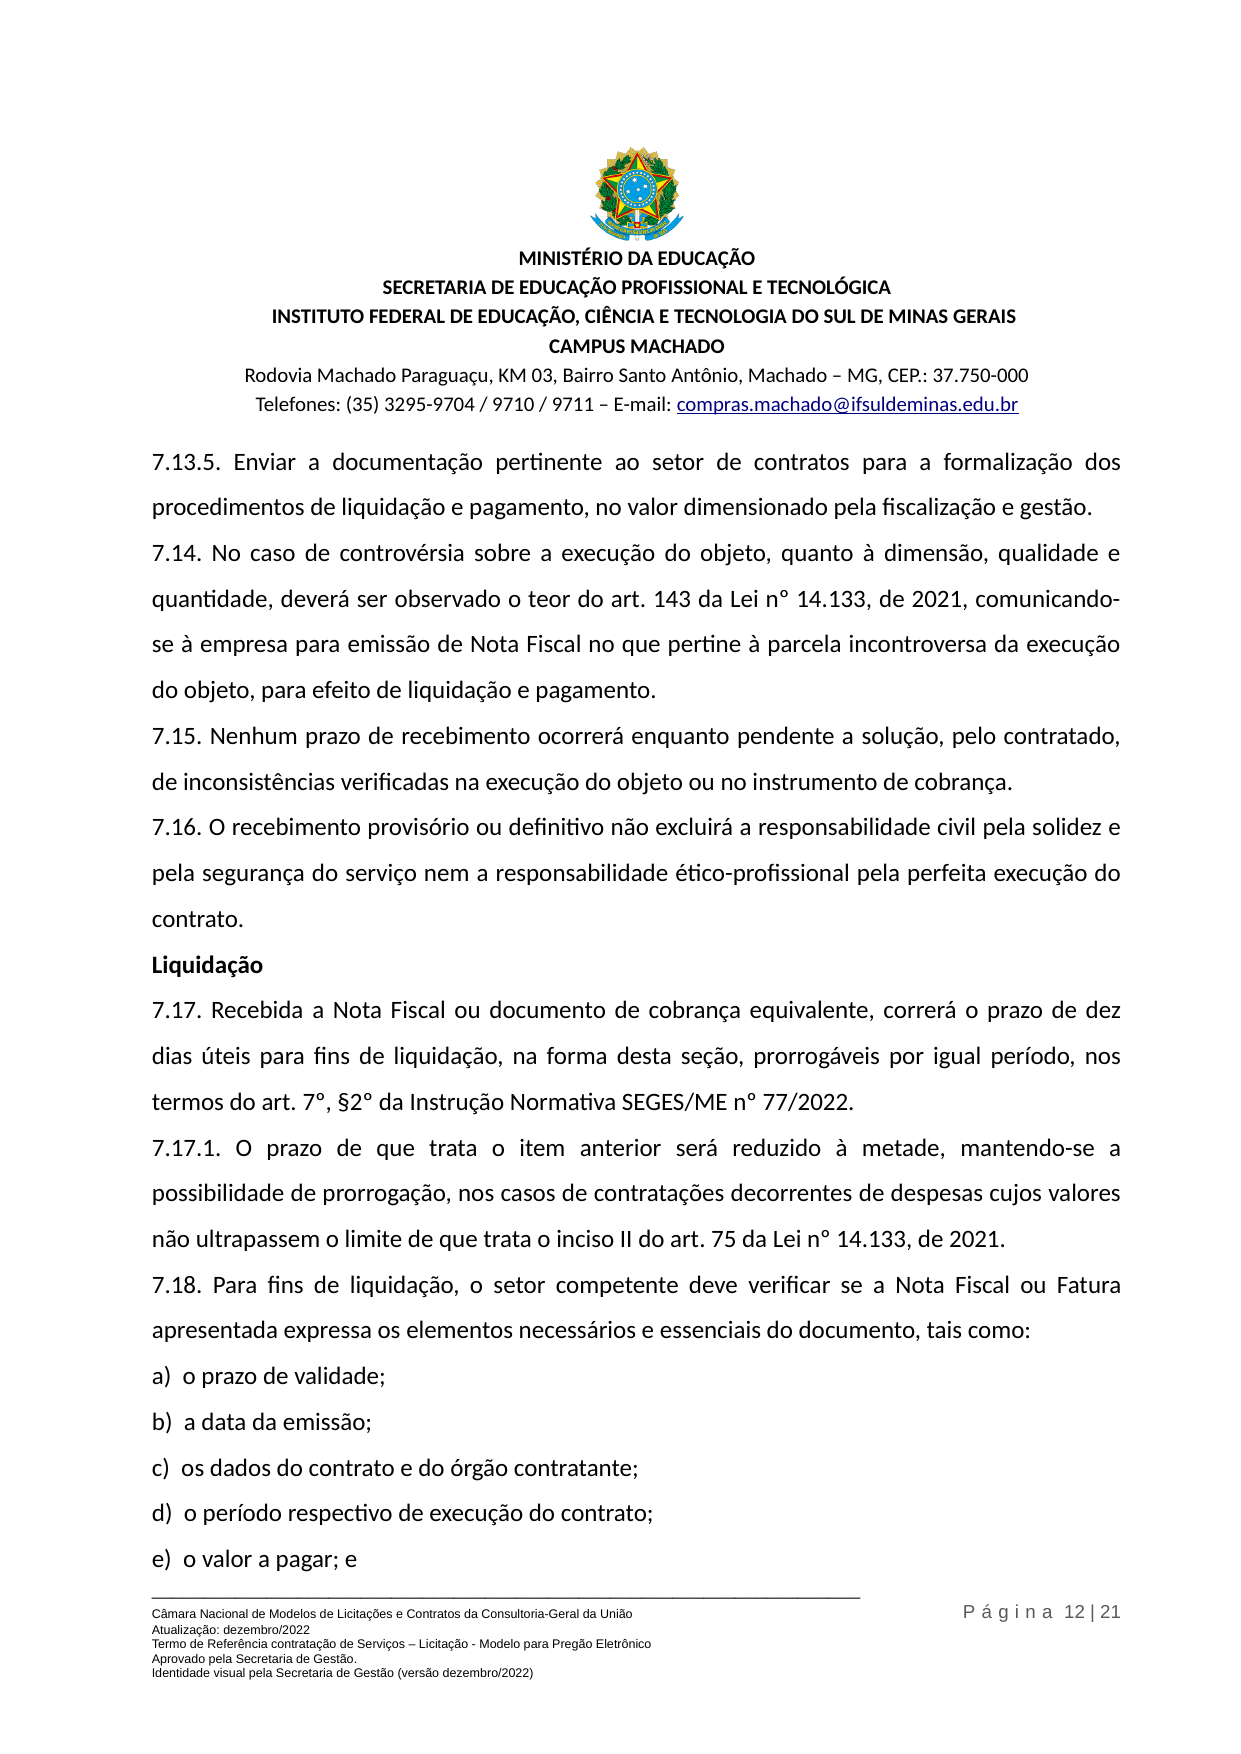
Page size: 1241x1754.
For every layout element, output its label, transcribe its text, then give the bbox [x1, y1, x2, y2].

picture [590, 147, 684, 241]
text 7.18. Para fins de liquidação, o setor competente deve verificar se a Nota Fiscal ou Fatura apresentada expressa os elementos necessários e essenciais do documento, tais como: [152, 1269, 1122, 1345]
text 7.17.1. O prazo de que trata o item anterior será reduzido à metade, mantendo-se a possibilidade de prorrogação, nos casos de contratações decorrentes de despesas cujos valores não ultrapassem o limite de que trata o inciso II do art. 75 da Lei nº 14.133, de 2021. [152, 1132, 1122, 1254]
picture [630, 236, 645, 241]
text 7.16. O recebimento provisório ou definitivo não excluirá a responsabilidade civil pela solidez e pela segurança do serviço nem a responsabilidade ético-profissional pela perfeita execução do contrato. [152, 812, 1122, 933]
text b) a data da emissão; [152, 1406, 1122, 1437]
text 7.17. Recebida a Nota Fiscal ou documento de cobrança equivalente, correrá o prazo de dez dias úteis para fins de liquidação, na forma desta seção, prorrogáveis por igual período, nos termos do art. 7º, §2º da Instrução Normativa SEGES/ME nº 77/2022. [152, 994, 1122, 1116]
picture [656, 223, 665, 228]
text e) o valor a pagar; e [152, 1543, 1122, 1574]
text 7.13.5. Enviar a documentação pertinente ao setor de contratos para a formalização dos procedimentos de liquidação e pagamento, no valor dimensionado pela fiscalização e gestão. [152, 446, 1122, 522]
text c) os dados do contrato e do órgão contratante; [152, 1452, 1122, 1482]
text Liquidação [152, 949, 1122, 979]
picture [652, 219, 684, 241]
text d) o período respectivo de execução do contrato; [152, 1497, 1122, 1528]
text a) o prazo de validade; [152, 1360, 1122, 1391]
text 7.15. Nenhum prazo de recebimento ocorrerá enquanto pendente a solução, pelo contratado, de inconsistências verificadas na execução do objeto ou no instrumento de cobrança. [152, 720, 1122, 796]
text 7.14. No caso de controvérsia sobre a execução do objeto, quanto à dimensão, qualidade e quantidade, deverá ser observado o teor do art. 143 da Lei nº 14.133, de 2021, comunicando-se à empresa para emissão de Nota Fiscal no que pertine à parcela incontroversa da execução do objeto, para efeito de liquidação e pagamento. [152, 537, 1122, 705]
